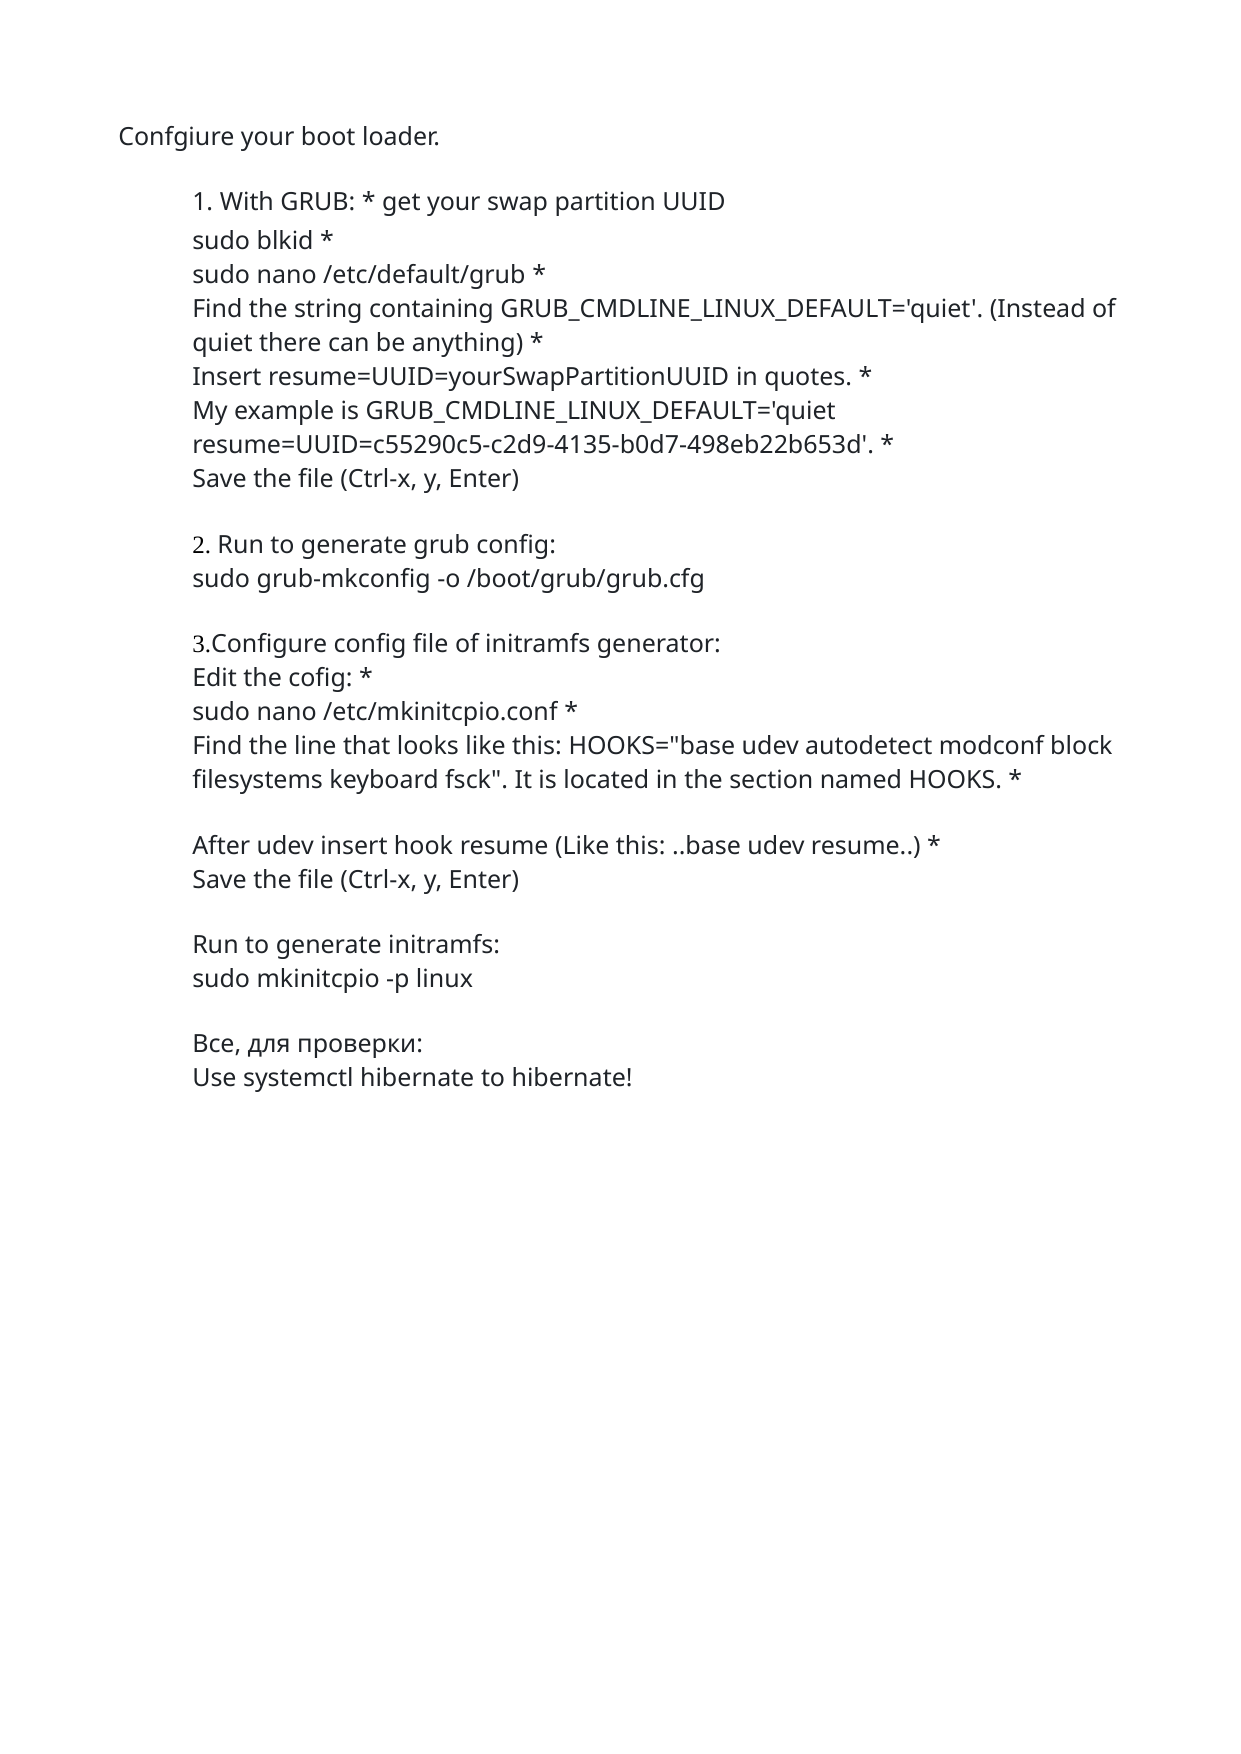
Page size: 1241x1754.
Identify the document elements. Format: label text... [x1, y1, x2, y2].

list sudo blkid * [118, 223, 1122, 257]
list Edit the cofig: * [118, 660, 1122, 694]
list Insert resume=UUID=yourSwapPartitionUUID in quotes. * [118, 359, 1122, 393]
text Все, для проверки: [118, 1026, 1122, 1060]
list Configure config file of initramfs generator: [118, 626, 1122, 660]
list sudo mkinitcpio -p linux [118, 961, 1122, 995]
list Use systemctl hibernate to hibernate! [118, 1060, 1122, 1094]
text Confgiure your boot loader. [118, 118, 1122, 152]
list Save the file (Ctrl-x, y, Enter) [118, 861, 1122, 895]
list sudo nano /etc/default/grub * [118, 257, 1122, 291]
list With GRUB: * get your swap partition UUID [118, 183, 1122, 217]
list sudo nano /etc/mkinitcpio.conf * [118, 694, 1122, 728]
list sudo grub-mkconfig -o /boot/grub/grub.cfg [118, 560, 1122, 594]
list After udev insert hook resume (Like this: ..base udev resume..) * [118, 827, 1122, 861]
list Save the file (Ctrl-x, y, Enter) [118, 461, 1122, 495]
list Find the line that looks like this: HOOKS="base udev autodetect modconf block filesystems keyboard fsck". It is located in the section named HOOKS. * [118, 728, 1122, 796]
list Find the string containing GRUB_CMDLINE_LINUX_DEFAULT='quiet'. (Instead of quiet there can be anything) * [118, 291, 1122, 359]
list Run to generate grub config: [118, 526, 1122, 560]
list My example is GRUB_CMDLINE_LINUX_DEFAULT='quiet resume=UUID=c55290c5-c2d9-4135-b0d7-498eb22b653d'. * [118, 393, 1122, 461]
list Run to generate initramfs: [118, 927, 1122, 961]
